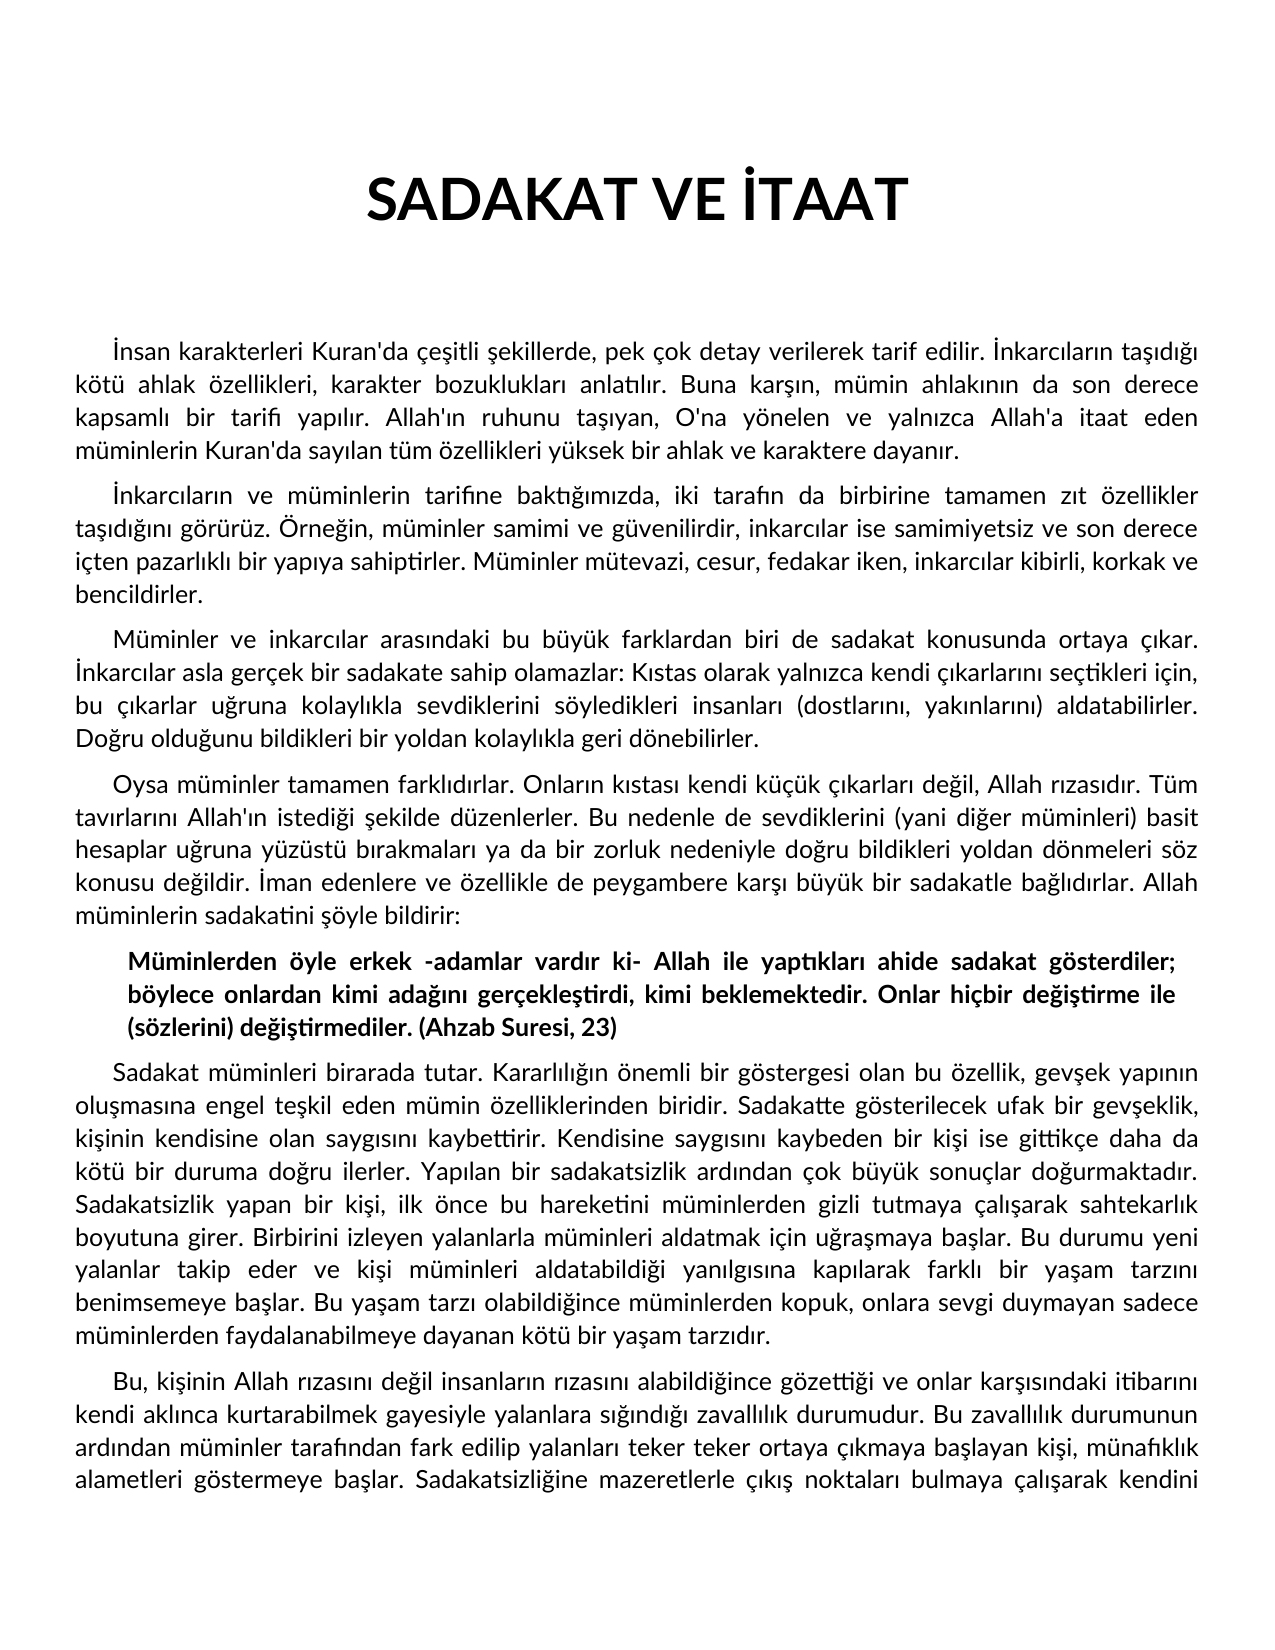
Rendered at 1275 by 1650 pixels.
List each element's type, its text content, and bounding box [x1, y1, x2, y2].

text Müminler ve inkarcılar arasındaki bu büyük farklardan biri de sadakat konusunda ortaya çıkar. İnkarcılar asla gerçek bir sadakate sahip olamazlar: Kıstas olarak yalnızca kendi çıkarlarını seçtikleri için, bu çıkarlar uğruna kolaylıkla sevdiklerini söyledikleri insanları (dostlarını, yakınlarını) aldatabilirler. Doğru olduğunu bildikleri bir yoldan kolaylıkla geri dönebilirler. [75, 624, 1200, 753]
text İnkarcıların ve müminlerin tarifine baktığımızda, iki tarafın da birbirine tamamen zıt özellikler taşıdığını görürüz. Örneğin, müminler samimi ve güvenilirdir, inkarcılar ise samimiyetsiz ve son derece içten pazarlıklı bir yapıya sahiptirler. Müminler mütevazi, cesur, fedakar iken, inkarcılar kibirli, korkak ve bencildirler. [75, 480, 1200, 609]
text Müminlerden öyle erkek -adamlar vardır ki- Allah ile yaptıkları ahide sadakat gösterdiler; böylece onlardan kimi adağını gerçekleştirdi, kimi beklemektedir. Onlar hiçbir değiştirme ile (sözlerini) değiştirmediler. (Ahzab Suresi, 23) [127, 945, 1177, 1041]
text Sadakat müminleri birarada tutar. Kararlılığın önemli bir göstergesi olan bu özellik, gevşek yapının oluşmasına engel teşkil eden mümin özelliklerinden biridir. Sadakatte gösterilecek ufak bir gevşeklik, kişinin kendisine olan saygısını kaybettirir. Kendisine saygısını kaybeden bir kişi ise gittikçe daha da kötü bir duruma doğru ilerler. Yapılan bir sadakatsizlik ardından çok büyük sonuçlar doğurmaktadır. Sadakatsizlik yapan bir kişi, ilk önce bu hareketini müminlerden gizli tutmaya çalışarak sahtekarlık boyutuna girer. Birbirini izleyen yalanlarla müminleri aldatmak için uğraşmaya başlar. Bu durumu yeni yalanlar takip eder ve kişi müminleri aldatabildiği yanılgısına kapılarak farklı bir yaşam tarzını benimsemeye başlar. Bu yaşam tarzı olabildiğince müminlerden kopuk, onlara sevgi duymayan sadece müminlerden faydalanabilmeye dayanan kötü bir yaşam tarzıdır. [75, 1057, 1200, 1350]
subtitle SADAKAT VE İTAAT [75, 162, 1200, 232]
text Oysa müminler tamamen farklıdırlar. Onların kıstası kendi küçük çıkarları değil, Allah rızasıdır. Tüm tavırlarını Allah'ın istediği şekilde düzenlerler. Bu nedenle de sevdiklerini (yani diğer müminleri) basit hesaplar uğruna yüzüstü bırakmaları ya da bir zorluk nedeniyle doğru bildikleri yoldan dönmeleri söz konusu değildir. İman edenlere ve özellikle de peygambere karşı büyük bir sadakatle bağlıdırlar. Allah müminlerin sadakatini şöyle bildirir: [75, 768, 1200, 930]
text İnsan karakterleri Kuran'da çeşitli şekillerde, pek çok detay verilerek tarif edilir. İnkarcıların taşıdığı kötü ahlak özellikleri, karakter bozuklukları anlatılır. Buna karşın, mümin ahlakının da son derece kapsamlı bir tarifi yapılır. Allah'ın ruhunu taşıyan, O'na yönelen ve yalnızca Allah'a itaat eden müminlerin Kuran'da sayılan tüm özellikleri yüksek bir ahlak ve karaktere dayanır. [75, 336, 1200, 464]
text Bu, kişinin Allah rızasını değil insanların rızasını alabildiğince gözettiği ve onlar karşısındaki itibarını kendi aklınca kurtarabilmek gayesiyle yalanlara sığındığı zavallılık durumudur. Bu zavallılık durumunun ardından müminler tarafından fark edilip yalanları teker teker ortaya çıkmaya başlayan kişi, münafıklık alametleri göstermeye başlar. Sadakatsizliğine mazeretlerle çıkış noktaları bulmaya çalışarak kendini [75, 1365, 1200, 1494]
